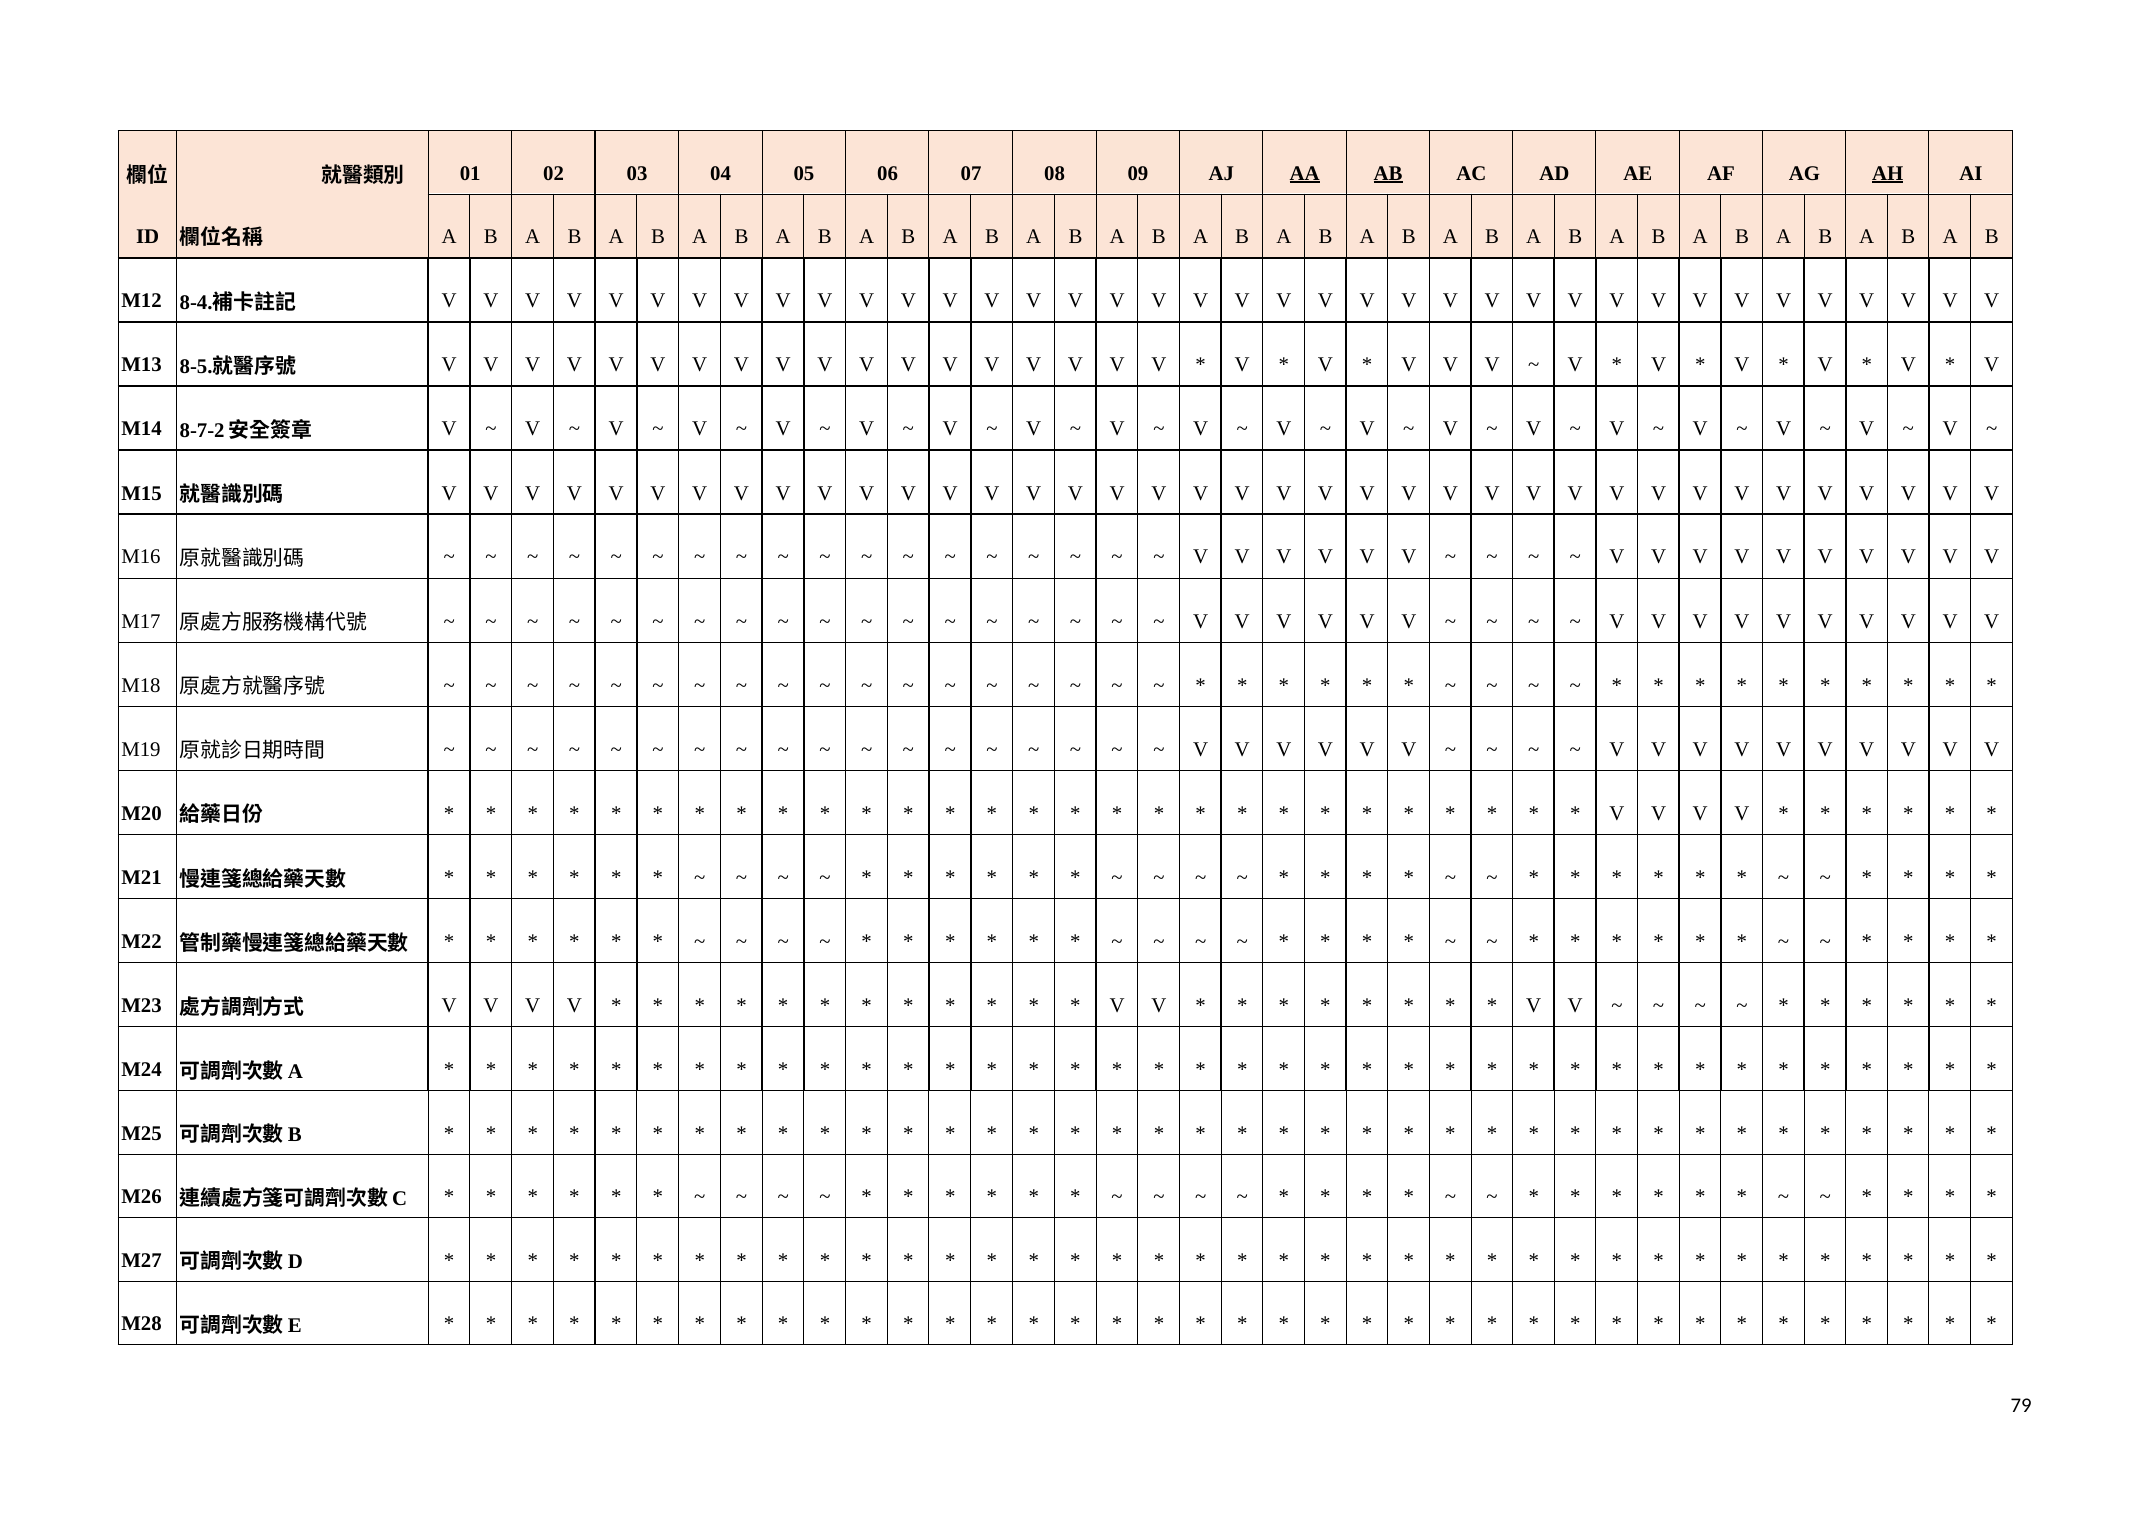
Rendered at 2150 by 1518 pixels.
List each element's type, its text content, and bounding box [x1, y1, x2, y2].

table_cell ~ [1097, 899, 1137, 962]
table_cell V [1971, 451, 2012, 513]
table_cell * [888, 899, 928, 962]
table_cell ~ [763, 515, 803, 577]
table_cell A [1180, 195, 1221, 257]
table_cell V [1222, 451, 1262, 513]
table_cell * [1263, 323, 1304, 385]
table_cell * [1888, 1155, 1928, 1217]
table_cell V [1930, 387, 1970, 449]
table_cell * [1388, 1155, 1429, 1217]
table_cell ~ [930, 515, 970, 577]
table_cell 連續處方箋可調劑次數C [177, 1155, 428, 1217]
table_cell V [1555, 451, 1595, 513]
table_cell V [1430, 323, 1470, 385]
table_cell * [1305, 899, 1345, 962]
table_cell * [596, 1027, 636, 1090]
table_cell V [1971, 259, 2012, 321]
table_cell * [1680, 1027, 1720, 1090]
table_cell * [846, 1091, 887, 1153]
table_cell * [1430, 1282, 1471, 1344]
table_cell V [763, 387, 803, 449]
table_header AB [1347, 131, 1429, 193]
table_cell * [1513, 1091, 1554, 1153]
table_cell * [763, 771, 803, 834]
table_cell * [1722, 899, 1762, 962]
table_cell * [971, 1155, 1012, 1217]
table_cell * [1305, 771, 1345, 834]
table_cell V [805, 323, 845, 385]
table_cell 可調劑次數D [177, 1218, 428, 1281]
table_cell * [1347, 771, 1387, 834]
table_cell V [1430, 451, 1470, 513]
table_cell V [1305, 707, 1345, 769]
table_cell ~ [429, 515, 469, 577]
table_cell * [1305, 1027, 1345, 1090]
table_cell B [1888, 195, 1928, 257]
table_cell * [1971, 835, 2012, 898]
table_cell ~ [1055, 387, 1095, 449]
table_cell * [1680, 1282, 1720, 1344]
table_cell * [679, 963, 720, 1026]
table_cell B [1138, 195, 1179, 257]
table_cell 原處方服務機構代號 [177, 579, 427, 641]
table_cell * [1305, 1155, 1346, 1217]
table_cell * [1721, 1218, 1762, 1281]
table_cell * [1763, 1282, 1804, 1344]
table_cell V [512, 963, 553, 1026]
table_cell * [1721, 1155, 1762, 1217]
table_cell * [1263, 1027, 1304, 1090]
table_cell * [1888, 835, 1928, 898]
table_cell V [1888, 323, 1928, 385]
table_cell 管制藥慢連箋總給藥天數 [177, 899, 427, 962]
table_cell * [1888, 1282, 1928, 1344]
table_cell ~ [1222, 835, 1262, 898]
table_cell ~ [972, 643, 1012, 706]
table_cell V [1097, 387, 1137, 449]
table_cell * [1680, 1155, 1720, 1217]
table_cell V [1347, 387, 1387, 449]
table_cell ~ [1222, 1155, 1262, 1217]
table_cell V [1138, 323, 1179, 385]
table_cell * [1138, 1091, 1179, 1153]
table_cell ~ [512, 515, 553, 577]
table_cell * [888, 1091, 928, 1153]
table_cell * [1971, 771, 2012, 834]
table_cell * [1055, 1155, 1096, 1217]
table_cell ~ [512, 643, 553, 706]
table_cell * [1680, 899, 1720, 962]
table_cell ~ [1097, 515, 1137, 577]
table_cell V [1013, 387, 1054, 449]
table_cell V [1097, 963, 1137, 1026]
table_cell * [1472, 963, 1512, 1026]
table_cell ~ [679, 899, 720, 962]
table_cell * [1138, 771, 1179, 834]
table_cell * [429, 835, 469, 898]
table_cell ~ [763, 1155, 803, 1217]
table_cell * [1055, 1091, 1096, 1153]
table_cell * [1888, 1091, 1928, 1153]
table_cell * [1638, 1155, 1679, 1217]
table_cell * [1222, 1091, 1262, 1153]
table_cell ~ [638, 643, 678, 706]
table_cell * [1805, 963, 1845, 1026]
table_cell * [679, 1218, 720, 1281]
table_cell * [1013, 963, 1054, 1026]
table_cell * [1971, 1218, 2012, 1281]
table_cell * [971, 1218, 1012, 1281]
table_cell * [429, 1282, 469, 1344]
table_cell * [1347, 1027, 1387, 1090]
table_cell * [512, 899, 553, 962]
table_cell * [804, 1218, 845, 1281]
table_cell * [1305, 1282, 1346, 1344]
table_cell A [1763, 195, 1804, 257]
table_cell * [1930, 643, 1970, 706]
table_cell * [1721, 1282, 1762, 1344]
table_cell B [1472, 195, 1512, 257]
table_cell ~ [1055, 515, 1095, 577]
table_cell M27 [119, 1218, 176, 1281]
table_cell * [1388, 771, 1429, 834]
table_cell * [721, 963, 761, 1026]
table_cell ~ [1763, 835, 1803, 898]
table_cell ~ [1472, 515, 1512, 577]
table_cell V [1638, 707, 1678, 769]
table_cell V [1388, 707, 1429, 769]
table_cell * [1180, 1282, 1221, 1344]
table_cell * [721, 771, 761, 834]
table_cell * [470, 1155, 511, 1217]
table_cell 8-4.補卡註記 [177, 259, 427, 321]
table_cell * [1971, 1155, 2012, 1217]
table_cell V [596, 323, 636, 385]
table_cell V [930, 387, 970, 449]
table_cell * [1638, 835, 1678, 898]
table_cell * [1097, 1218, 1137, 1281]
table_cell * [429, 1155, 469, 1217]
table_cell * [512, 1282, 553, 1344]
table_cell V [1722, 579, 1762, 641]
table_cell * [471, 899, 511, 962]
table_cell ~ [930, 707, 970, 769]
table_cell ~ [1055, 707, 1095, 769]
table_cell * [1180, 1027, 1220, 1090]
table_cell V [1305, 451, 1345, 513]
table_cell V [1472, 259, 1512, 321]
table_cell V [1388, 515, 1429, 577]
table_cell * [1846, 1155, 1887, 1217]
table_header 就醫類別 欄位名稱 [177, 131, 428, 257]
table_cell V [1680, 387, 1720, 449]
table_cell * [1180, 771, 1220, 834]
table_cell V [1680, 259, 1720, 321]
table_header 06 [846, 131, 928, 193]
table_cell * [721, 1282, 762, 1344]
table_cell * [1305, 963, 1345, 1026]
table_cell * [1222, 1218, 1262, 1281]
table_cell V [429, 259, 469, 321]
table_cell * [1680, 1091, 1720, 1153]
table_cell ~ [1763, 1155, 1804, 1217]
table_cell * [1846, 1218, 1887, 1281]
table_cell V [1305, 323, 1345, 385]
table_cell V [1222, 515, 1262, 577]
table_header AJ [1180, 131, 1262, 193]
table_cell V [1805, 707, 1845, 769]
table_cell * [1222, 643, 1262, 706]
table_cell ~ [1472, 643, 1512, 706]
table_cell ~ [721, 579, 761, 641]
table_cell * [888, 771, 928, 834]
table_header AE [1596, 131, 1679, 193]
table_cell * [638, 771, 678, 834]
table_cell V [1263, 515, 1304, 577]
table_cell V [1222, 323, 1262, 385]
table_cell B [1805, 195, 1845, 257]
table_cell * [1513, 1218, 1554, 1281]
table_cell * [1971, 1091, 2012, 1153]
table_cell V [1138, 259, 1179, 321]
table_cell * [846, 1218, 887, 1281]
table_cell ~ [721, 643, 761, 706]
table_cell ~ [1138, 899, 1179, 962]
table_cell * [1263, 643, 1304, 706]
table_cell V [679, 259, 720, 321]
table_header AI [1929, 131, 2012, 193]
table_cell V [1263, 707, 1304, 769]
table_cell ~ [1513, 643, 1553, 706]
table_cell ~ [1513, 707, 1553, 769]
table_cell V [1263, 387, 1304, 449]
table_cell * [1430, 771, 1470, 834]
table_cell * [1680, 835, 1720, 898]
table_cell * [470, 1091, 511, 1153]
table_cell ~ [1555, 387, 1595, 449]
table_cell ~ [763, 643, 803, 706]
table_cell V [1597, 451, 1637, 513]
table_cell ~ [1472, 899, 1512, 962]
table_cell A [1097, 195, 1137, 257]
table_cell * [1638, 643, 1678, 706]
table_cell V [1847, 707, 1887, 769]
table_cell * [596, 835, 636, 898]
table_cell ~ [1097, 579, 1137, 641]
table_cell * [1763, 643, 1803, 706]
table_cell V [1180, 387, 1220, 449]
table_cell V [1097, 259, 1137, 321]
table_cell * [1846, 1282, 1887, 1344]
table_cell ~ [1472, 387, 1512, 449]
table_cell B [1388, 195, 1429, 257]
table_cell * [1055, 899, 1095, 962]
table_cell V [1722, 259, 1762, 321]
table_cell ~ [1805, 899, 1845, 962]
table_cell ~ [1805, 1155, 1845, 1217]
table_cell * [1180, 323, 1220, 385]
table_cell * [1013, 1027, 1054, 1090]
table_cell * [930, 899, 970, 962]
table_cell * [512, 1218, 553, 1281]
table_cell ~ [1472, 707, 1512, 769]
table_cell V [1930, 451, 1970, 513]
table_header AG [1763, 131, 1845, 193]
table_cell V [930, 451, 970, 513]
table_header 02 [512, 131, 594, 193]
table_cell * [1263, 1155, 1304, 1217]
table_cell M26 [119, 1155, 176, 1217]
table_cell * [1847, 323, 1887, 385]
table_cell * [512, 771, 553, 834]
table_cell * [1472, 1282, 1512, 1344]
table_cell ~ [1430, 1155, 1471, 1217]
table_cell ~ [972, 579, 1012, 641]
table_cell * [429, 771, 469, 834]
table_cell * [679, 1091, 720, 1153]
table_cell V [1805, 259, 1845, 321]
table_cell A [679, 195, 720, 257]
table_cell ~ [805, 387, 845, 449]
table_cell ~ [1430, 579, 1470, 641]
table_cell * [1388, 1027, 1429, 1090]
table_cell * [638, 835, 678, 898]
table_cell * [1513, 1282, 1554, 1344]
table_cell V [846, 387, 887, 449]
table_cell * [1555, 899, 1595, 962]
table_cell ~ [638, 579, 678, 641]
table_cell * [1180, 1218, 1221, 1281]
table_cell * [1597, 643, 1637, 706]
table_cell ~ [1555, 643, 1595, 706]
table_cell M16 [119, 515, 176, 577]
table_cell * [1929, 1091, 1970, 1153]
table_cell V [512, 387, 553, 449]
table_cell 8-5.就醫序號 [177, 323, 427, 385]
table_cell * [888, 1282, 928, 1344]
table_cell V [1805, 451, 1845, 513]
table_cell * [1263, 835, 1304, 898]
table_cell ~ [1388, 387, 1429, 449]
table_cell V [429, 963, 469, 1026]
table_cell V [1763, 387, 1803, 449]
table_cell V [1847, 579, 1887, 641]
table_cell * [512, 835, 553, 898]
table_cell * [763, 1027, 803, 1090]
table_cell * [1596, 1218, 1637, 1281]
table_cell * [1013, 835, 1054, 898]
table_cell * [1597, 899, 1637, 962]
table_cell V [1013, 323, 1054, 385]
table_cell V [471, 259, 511, 321]
table_cell V [1347, 515, 1387, 577]
table_cell * [471, 1027, 511, 1090]
table_cell M21 [119, 835, 176, 898]
table_cell ~ [805, 515, 845, 577]
table_cell V [1597, 259, 1637, 321]
table_cell V [1847, 259, 1887, 321]
table_cell * [1388, 1218, 1429, 1281]
table_cell * [1805, 771, 1845, 834]
table_cell * [596, 1091, 636, 1153]
table_cell * [1847, 899, 1887, 962]
table_cell ~ [1555, 579, 1595, 641]
table_cell B [554, 195, 594, 257]
table_cell A [846, 195, 887, 257]
table_cell ~ [763, 579, 803, 641]
table_cell * [1180, 1091, 1221, 1153]
table_cell * [512, 1155, 553, 1217]
table_cell ~ [638, 707, 678, 769]
table_cell * [805, 963, 845, 1026]
table_cell V [1930, 259, 1970, 321]
table_cell V [471, 963, 511, 1026]
table_cell * [1722, 643, 1762, 706]
table_cell ~ [1430, 515, 1470, 577]
table_cell * [1680, 323, 1720, 385]
table_cell * [1013, 899, 1054, 962]
table_cell V [1930, 515, 1970, 577]
table_cell * [930, 1027, 970, 1090]
table_cell V [888, 259, 928, 321]
table_cell V [1638, 451, 1678, 513]
table_cell 可調劑次數B [177, 1091, 428, 1153]
table_cell V [638, 259, 678, 321]
table_cell * [846, 835, 887, 898]
table_cell * [637, 1091, 678, 1153]
table_cell V [1638, 579, 1678, 641]
table_cell * [554, 899, 594, 962]
table_cell ~ [554, 643, 594, 706]
table_cell V [1680, 771, 1720, 834]
table_cell V [554, 323, 594, 385]
table_cell V [1680, 451, 1720, 513]
table_cell V [1680, 579, 1720, 641]
table_cell V [1597, 515, 1637, 577]
table_cell * [1971, 1027, 2012, 1090]
table_cell M25 [119, 1091, 176, 1153]
table_cell V [1597, 579, 1637, 641]
table_cell V [1263, 259, 1304, 321]
table_cell * [1597, 323, 1637, 385]
table_cell * [1638, 1027, 1678, 1090]
table_cell * [1263, 899, 1304, 962]
table_cell * [1846, 1091, 1887, 1153]
table_cell * [1347, 1218, 1387, 1281]
table_cell * [1388, 963, 1429, 1026]
table_cell * [805, 1027, 845, 1090]
table_cell * [721, 1218, 762, 1281]
table_cell * [972, 899, 1012, 962]
table_cell * [846, 771, 887, 834]
table_header 04 [679, 131, 762, 193]
table_cell V [1472, 323, 1512, 385]
table_cell V [554, 259, 594, 321]
table_cell * [554, 1027, 594, 1090]
table_cell * [1555, 1218, 1595, 1281]
table_cell V [679, 323, 720, 385]
table_cell ~ [471, 579, 511, 641]
table_cell * [596, 1155, 636, 1217]
table_cell * [804, 1282, 845, 1344]
table_cell * [1597, 1027, 1637, 1090]
table_cell ~ [1180, 1155, 1221, 1217]
table_cell V [429, 451, 469, 513]
table_cell * [1888, 1027, 1928, 1090]
table_cell * [638, 1027, 678, 1090]
table_cell * [1513, 835, 1553, 898]
table_cell A [1513, 195, 1554, 257]
table_cell * [1013, 1282, 1054, 1344]
table_cell ~ [1055, 579, 1095, 641]
table_cell V [1555, 323, 1595, 385]
table_cell V [1263, 451, 1304, 513]
table_cell V [1971, 707, 2012, 769]
table_cell * [429, 899, 469, 962]
table_cell * [763, 963, 803, 1026]
table_cell B [971, 195, 1012, 257]
table_cell 可調劑次數E [177, 1282, 428, 1344]
table_cell * [596, 1282, 636, 1344]
table_cell ~ [1555, 515, 1595, 577]
table_cell V [638, 451, 678, 513]
table_cell * [1347, 963, 1387, 1026]
table_cell * [1930, 1027, 1970, 1090]
table_cell * [930, 963, 970, 1026]
table_cell * [1930, 771, 1970, 834]
table_cell * [1347, 835, 1387, 898]
table_cell V [596, 387, 636, 449]
table_cell V [1763, 579, 1803, 641]
table_cell V [1222, 579, 1262, 641]
table_cell * [1763, 323, 1803, 385]
table_cell ~ [429, 579, 469, 641]
table_cell * [1472, 1091, 1512, 1153]
table_cell ~ [1097, 707, 1137, 769]
table_cell ~ [554, 515, 594, 577]
table_cell ~ [471, 707, 511, 769]
table_cell ~ [805, 899, 845, 962]
table_cell ~ [1180, 835, 1220, 898]
table_cell * [1430, 1218, 1471, 1281]
table_cell B [1555, 195, 1595, 257]
table_cell * [888, 1218, 928, 1281]
table_cell * [888, 1155, 928, 1217]
table_cell V [1722, 323, 1762, 385]
table_cell V [1430, 259, 1470, 321]
table_cell M23 [119, 963, 176, 1026]
table_cell ~ [1013, 579, 1054, 641]
table_cell ~ [846, 515, 887, 577]
table_header 07 [929, 131, 1012, 193]
table_cell * [596, 899, 636, 962]
table_cell * [1930, 835, 1970, 898]
table_cell * [1805, 1218, 1845, 1281]
table_cell * [1971, 1282, 2012, 1344]
table_cell * [1472, 1027, 1512, 1090]
table_cell * [596, 963, 636, 1026]
table_cell * [1347, 323, 1387, 385]
table_cell ~ [1638, 963, 1678, 1026]
table_cell * [1013, 1091, 1054, 1153]
table_cell ~ [1722, 963, 1762, 1026]
table_cell * [1929, 1155, 1970, 1217]
table_cell M18 [119, 643, 176, 706]
table_cell A [763, 195, 803, 257]
table_cell V [1597, 707, 1637, 769]
table_cell * [1097, 1091, 1137, 1153]
table_cell V [805, 259, 845, 321]
table_cell V [1430, 387, 1470, 449]
table_cell V [1472, 451, 1512, 513]
table_cell * [804, 1091, 845, 1153]
table_cell * [637, 1218, 678, 1281]
table_cell * [1430, 963, 1470, 1026]
table_cell ~ [721, 835, 761, 898]
table_cell V [1347, 707, 1387, 769]
table_cell * [763, 1091, 803, 1153]
table_cell V [1888, 451, 1928, 513]
table_cell * [1888, 963, 1928, 1026]
table_cell * [554, 771, 594, 834]
table_cell A [596, 195, 636, 257]
table_cell * [1763, 1218, 1804, 1281]
table_cell * [1597, 835, 1637, 898]
table_cell * [971, 1282, 1012, 1344]
table_cell M12 [119, 259, 176, 321]
table_cell V [429, 323, 469, 385]
table_cell ~ [721, 899, 761, 962]
table_cell * [1805, 1027, 1845, 1090]
table_cell * [1763, 963, 1803, 1026]
table_cell ~ [471, 643, 511, 706]
table_cell V [1305, 515, 1345, 577]
table_cell M15 [119, 451, 176, 513]
table_cell * [1805, 1091, 1845, 1153]
table_cell V [1013, 259, 1054, 321]
table_cell A [1846, 195, 1887, 257]
table_cell * [512, 1091, 553, 1153]
table_cell 處方調劑方式 [177, 963, 427, 1026]
table_cell V [1347, 451, 1387, 513]
table_cell ~ [679, 1155, 720, 1217]
table_cell * [1347, 1155, 1387, 1217]
table_cell ~ [596, 579, 636, 641]
table_cell * [1305, 643, 1345, 706]
table_cell A [929, 195, 970, 257]
table_cell V [1763, 707, 1803, 769]
table_cell M20 [119, 771, 176, 834]
table_cell ~ [721, 707, 761, 769]
table_cell * [1180, 963, 1220, 1026]
table_cell * [1888, 643, 1928, 706]
table_cell * [1847, 643, 1887, 706]
table_cell V [554, 451, 594, 513]
table_cell V [1888, 515, 1928, 577]
table_cell * [1638, 1091, 1679, 1153]
table_cell V [429, 387, 469, 449]
table_cell * [1138, 1218, 1179, 1281]
table_cell ~ [1430, 899, 1470, 962]
table_cell V [1513, 387, 1553, 449]
table_cell * [1347, 899, 1387, 962]
table_cell V [1638, 515, 1678, 577]
table_cell A [429, 195, 469, 257]
table_cell * [554, 1091, 594, 1153]
table_cell ~ [1013, 515, 1054, 577]
table_cell ~ [1138, 387, 1179, 449]
table_header AD [1513, 131, 1595, 193]
table_cell ~ [805, 643, 845, 706]
table_cell ~ [888, 579, 928, 641]
table_cell * [1055, 771, 1095, 834]
table_cell * [929, 1282, 970, 1344]
table_cell A [1929, 195, 1970, 257]
table_cell ~ [554, 707, 594, 769]
table_cell * [721, 1091, 762, 1153]
table_cell * [1638, 1218, 1679, 1281]
table_cell V [1638, 771, 1678, 834]
table_cell ~ [763, 835, 803, 898]
table_cell V [930, 323, 970, 385]
table_cell * [1055, 1218, 1096, 1281]
table_cell ~ [1222, 387, 1262, 449]
table_cell ~ [972, 707, 1012, 769]
table_cell ~ [1138, 707, 1179, 769]
table_cell V [972, 323, 1012, 385]
table_cell * [1513, 1027, 1553, 1090]
table_cell V [1722, 707, 1762, 769]
table_cell * [1596, 1282, 1637, 1344]
table_cell V [512, 323, 553, 385]
table_cell ~ [1097, 1155, 1137, 1217]
table_cell A [1596, 195, 1637, 257]
table_cell * [1472, 1218, 1512, 1281]
table_cell * [1513, 771, 1553, 834]
table_cell V [1555, 259, 1595, 321]
table_cell V [1055, 259, 1095, 321]
table_cell * [1097, 1027, 1137, 1090]
table_cell * [972, 1027, 1012, 1090]
table_cell * [1596, 1091, 1637, 1153]
table_cell * [1013, 771, 1054, 834]
table_cell ~ [1513, 515, 1553, 577]
table_cell * [1555, 835, 1595, 898]
table_cell V [1222, 707, 1262, 769]
table_cell * [1847, 963, 1887, 1026]
table_cell * [1805, 1282, 1845, 1344]
table_cell V [1763, 515, 1803, 577]
table_header 欄位 ID [119, 131, 176, 257]
table_cell * [1847, 835, 1887, 898]
table_cell * [1347, 1282, 1387, 1344]
table_cell V [1055, 451, 1095, 513]
table_cell V [1971, 579, 2012, 641]
table_cell ~ [679, 515, 720, 577]
table_cell ~ [846, 579, 887, 641]
table_cell * [471, 771, 511, 834]
table_cell V [1680, 515, 1720, 577]
table_cell * [1555, 1155, 1595, 1217]
table_cell * [972, 771, 1012, 834]
table_cell 原就醫識別碼 [177, 515, 427, 577]
table_cell ~ [554, 579, 594, 641]
table_cell V [888, 323, 928, 385]
table_cell ~ [1805, 387, 1845, 449]
table_cell * [721, 1027, 761, 1090]
table_cell ~ [1013, 643, 1054, 706]
table_cell * [1805, 643, 1845, 706]
table_cell V [1305, 259, 1345, 321]
table_cell V [1513, 451, 1553, 513]
table_cell V [763, 451, 803, 513]
table_cell * [1555, 1027, 1595, 1090]
table_cell V [1805, 579, 1845, 641]
table_cell V [1180, 259, 1220, 321]
table_cell V [888, 451, 928, 513]
table_cell V [512, 259, 553, 321]
table_cell ~ [596, 643, 636, 706]
table_cell ~ [512, 579, 553, 641]
table_cell * [596, 1218, 636, 1281]
table_cell ~ [763, 899, 803, 962]
table_cell * [888, 835, 928, 898]
table_cell * [638, 899, 678, 962]
table_cell * [1888, 1218, 1928, 1281]
table_cell ~ [1138, 579, 1179, 641]
table_cell ~ [1472, 579, 1512, 641]
table_cell * [1013, 1218, 1054, 1281]
table_cell ~ [471, 387, 511, 449]
table_cell * [1888, 771, 1928, 834]
table_cell ~ [972, 515, 1012, 577]
table_cell V [1180, 451, 1220, 513]
table_cell * [1722, 1027, 1762, 1090]
table_cell * [1930, 899, 1970, 962]
table_cell * [846, 899, 887, 962]
table_cell ~ [429, 643, 469, 706]
table_cell V [679, 451, 720, 513]
table_cell ~ [429, 707, 469, 769]
table_cell * [1263, 1282, 1304, 1344]
table_cell * [1388, 1282, 1429, 1344]
table_cell V [638, 323, 678, 385]
table_cell * [763, 1218, 803, 1281]
table_cell * [846, 963, 887, 1026]
table_cell B [1305, 195, 1346, 257]
table_cell B [1055, 195, 1096, 257]
table_cell * [1513, 1155, 1554, 1217]
table_cell * [1347, 1091, 1387, 1153]
table_header 09 [1097, 131, 1179, 193]
table_cell ~ [679, 707, 720, 769]
table_cell B [637, 195, 678, 257]
table_cell ~ [1180, 899, 1220, 962]
table_cell V [1180, 579, 1220, 641]
table_cell V [679, 387, 720, 449]
table_cell M13 [119, 323, 176, 385]
table_cell V [1388, 323, 1429, 385]
table_cell ~ [596, 707, 636, 769]
table_cell 就醫識別碼 [177, 451, 427, 513]
table_cell * [637, 1282, 678, 1344]
table_cell * [763, 1282, 803, 1344]
table_cell M17 [119, 579, 176, 641]
table_cell ~ [1472, 1155, 1512, 1217]
table_cell ~ [1430, 707, 1470, 769]
table_cell ~ [888, 643, 928, 706]
table_cell ~ [1055, 643, 1095, 706]
table_cell V [1222, 259, 1262, 321]
table_cell V [1847, 387, 1887, 449]
table_cell V [596, 451, 636, 513]
table_cell ~ [679, 579, 720, 641]
table_cell B [470, 195, 511, 257]
table_cell ~ [1097, 643, 1137, 706]
table_cell ~ [846, 643, 887, 706]
table_cell ~ [1222, 899, 1262, 962]
table_cell V [1722, 515, 1762, 577]
table_cell * [1055, 1282, 1096, 1344]
table_cell V [1305, 579, 1345, 641]
table_cell V [1513, 259, 1553, 321]
table_header 03 [596, 131, 678, 193]
table_cell V [1138, 451, 1179, 513]
table_cell * [1305, 1091, 1346, 1153]
table_cell * [1138, 1027, 1179, 1090]
table_cell ~ [1555, 707, 1595, 769]
table_cell * [929, 1155, 970, 1217]
table_cell * [1930, 963, 1970, 1026]
table_cell V [1847, 515, 1887, 577]
table_cell * [679, 771, 720, 834]
table_cell * [1263, 1218, 1304, 1281]
table_header 01 [429, 131, 511, 193]
table_cell * [1305, 1218, 1346, 1281]
table_cell * [429, 1091, 469, 1153]
table_cell 原就診日期時間 [177, 707, 427, 769]
table_cell V [721, 323, 761, 385]
table_cell V [471, 451, 511, 513]
table_cell V [1680, 707, 1720, 769]
table_cell B [1971, 195, 2012, 257]
table_cell V [930, 259, 970, 321]
table_cell ~ [805, 579, 845, 641]
table_header 05 [763, 131, 845, 193]
table_cell * [1222, 1282, 1262, 1344]
table_cell * [1222, 963, 1262, 1026]
table_cell * [929, 1091, 970, 1153]
table_header AF [1680, 131, 1762, 193]
table_cell V [763, 323, 803, 385]
table_cell ~ [721, 387, 761, 449]
table_cell * [429, 1027, 469, 1090]
table_cell ~ [1888, 387, 1928, 449]
table_cell * [1180, 643, 1220, 706]
table_cell ~ [1430, 835, 1470, 898]
table_cell ~ [554, 387, 594, 449]
table_cell ~ [888, 707, 928, 769]
table_cell * [1222, 1027, 1262, 1090]
table_cell V [1597, 771, 1637, 834]
table_cell ~ [930, 643, 970, 706]
table_cell V [1763, 451, 1803, 513]
table_cell V [1388, 451, 1429, 513]
table_cell V [846, 259, 887, 321]
table_cell 8-7-2安全簽章 [177, 387, 427, 449]
table_cell ~ [1013, 707, 1054, 769]
table_cell 原處方就醫序號 [177, 643, 427, 706]
table_header AA [1263, 131, 1346, 193]
table_cell V [1138, 963, 1179, 1026]
table_cell * [1222, 771, 1262, 834]
table_cell * [1888, 899, 1928, 962]
table_cell * [1138, 1282, 1179, 1344]
table_cell V [846, 323, 887, 385]
table_cell V [1722, 771, 1762, 834]
table_cell * [1305, 835, 1345, 898]
table_cell * [1680, 643, 1720, 706]
table_cell * [554, 1282, 594, 1344]
table_cell V [1180, 515, 1220, 577]
table_cell * [1763, 771, 1803, 834]
table_cell * [1929, 1218, 1970, 1281]
table_cell ~ [1763, 899, 1803, 962]
table_cell * [846, 1282, 887, 1344]
table_cell * [1388, 835, 1429, 898]
table_cell M19 [119, 707, 176, 769]
table_cell V [1097, 323, 1137, 385]
table_cell ~ [1305, 387, 1345, 449]
table_cell * [679, 1027, 720, 1090]
table_cell * [1055, 1027, 1095, 1090]
table_cell ~ [1638, 387, 1678, 449]
table_cell * [1638, 1282, 1679, 1344]
table_cell * [1472, 771, 1512, 834]
table_cell ~ [721, 1155, 762, 1217]
table_cell V [1513, 963, 1553, 1026]
table_cell * [972, 835, 1012, 898]
table_cell ~ [1513, 323, 1553, 385]
table_cell * [930, 835, 970, 898]
table_cell V [1805, 515, 1845, 577]
table_cell A [1430, 195, 1471, 257]
table_cell V [471, 323, 511, 385]
table_cell V [596, 259, 636, 321]
table_cell ~ [888, 387, 928, 449]
table_cell A [1263, 195, 1304, 257]
table_cell * [846, 1155, 887, 1217]
table_cell * [805, 771, 845, 834]
table_cell * [554, 1218, 594, 1281]
table_cell ~ [1513, 579, 1553, 641]
table_cell V [1263, 579, 1304, 641]
table_cell ~ [1971, 387, 2012, 449]
table_cell V [1930, 707, 1970, 769]
table_cell * [1638, 899, 1678, 962]
table_cell * [1097, 1282, 1137, 1344]
table_cell M28 [119, 1282, 176, 1344]
table_cell ~ [805, 707, 845, 769]
table_cell * [1263, 771, 1304, 834]
table_cell V [721, 259, 761, 321]
table_cell * [1971, 643, 2012, 706]
table_cell ~ [638, 387, 678, 449]
table_cell ~ [888, 515, 928, 577]
table_cell A [1013, 195, 1054, 257]
table_cell * [888, 1027, 928, 1090]
table_cell V [1638, 323, 1678, 385]
table_cell ~ [1472, 835, 1512, 898]
table_cell V [1888, 579, 1928, 641]
table_cell B [1638, 195, 1679, 257]
table_cell ~ [1805, 835, 1845, 898]
table_cell * [846, 1027, 887, 1090]
table_cell V [1722, 451, 1762, 513]
table_cell * [1430, 1091, 1471, 1153]
table_cell B [804, 195, 845, 257]
table_cell V [846, 451, 887, 513]
table_cell * [596, 771, 636, 834]
table_cell ~ [721, 515, 761, 577]
table_cell * [637, 1155, 678, 1217]
table_cell * [679, 1282, 720, 1344]
table_cell * [1555, 1091, 1595, 1153]
table_cell A [1347, 195, 1387, 257]
table_cell * [554, 835, 594, 898]
table_cell V [1597, 387, 1637, 449]
table_cell * [429, 1218, 469, 1281]
table_cell V [1055, 323, 1095, 385]
table_cell * [1847, 1027, 1887, 1090]
table_cell * [888, 963, 928, 1026]
table_cell V [805, 451, 845, 513]
table_cell ~ [846, 707, 887, 769]
table_cell V [1555, 963, 1595, 1026]
table_cell M24 [119, 1027, 176, 1090]
table_cell B [1721, 195, 1762, 257]
table_cell V [1097, 451, 1137, 513]
table_cell V [512, 451, 553, 513]
table_cell ~ [679, 643, 720, 706]
table_cell ~ [471, 515, 511, 577]
table_cell M22 [119, 899, 176, 962]
table_header 08 [1013, 131, 1096, 193]
table_cell * [1680, 1218, 1720, 1281]
table_cell ~ [1138, 515, 1179, 577]
table_cell ~ [1097, 835, 1137, 898]
table_cell * [1930, 323, 1970, 385]
table_cell ~ [1138, 643, 1179, 706]
table_cell ~ [804, 1155, 845, 1217]
table_cell * [1263, 1091, 1304, 1153]
table_cell V [763, 259, 803, 321]
table_cell * [1263, 963, 1304, 1026]
table_cell * [1430, 1027, 1470, 1090]
table_cell ~ [1430, 643, 1470, 706]
table_cell * [1097, 771, 1137, 834]
table_cell * [1388, 899, 1429, 962]
table_cell V [721, 451, 761, 513]
table_cell ~ [1597, 963, 1637, 1026]
table_cell V [1930, 579, 1970, 641]
table_cell V [1347, 259, 1387, 321]
table_cell * [972, 963, 1012, 1026]
table_cell ~ [1722, 387, 1762, 449]
table_cell * [638, 963, 678, 1026]
table_cell ~ [638, 515, 678, 577]
table_cell * [971, 1091, 1012, 1153]
table_cell * [1513, 899, 1553, 962]
table_cell V [1847, 451, 1887, 513]
table_cell * [1055, 835, 1095, 898]
table_cell * [1722, 835, 1762, 898]
table_cell A [512, 195, 553, 257]
table_cell V [972, 451, 1012, 513]
table_cell ~ [596, 515, 636, 577]
table_cell * [1347, 643, 1387, 706]
table_cell * [471, 835, 511, 898]
table_cell ~ [1138, 1155, 1179, 1217]
table_cell * [1721, 1091, 1762, 1153]
table_cell V [1888, 707, 1928, 769]
table_header AC [1430, 131, 1512, 193]
table_cell * [1555, 771, 1595, 834]
table_header AH [1846, 131, 1928, 193]
table_cell * [1971, 963, 2012, 1026]
table_cell * [930, 771, 970, 834]
table_cell * [1763, 1091, 1804, 1153]
table_cell ~ [1680, 963, 1720, 1026]
table_cell * [1013, 1155, 1054, 1217]
table_cell V [1638, 259, 1678, 321]
table_cell V [1388, 579, 1429, 641]
table_cell 給藥日份 [177, 771, 427, 834]
table_cell * [512, 1027, 553, 1090]
table_cell B [1222, 195, 1262, 257]
table_cell * [1055, 963, 1095, 1026]
table_cell V [1888, 259, 1928, 321]
table_cell ~ [930, 579, 970, 641]
table_cell V [1971, 323, 2012, 385]
table_cell * [554, 1155, 594, 1217]
table_cell * [1929, 1282, 1970, 1344]
table_cell ~ [1138, 835, 1179, 898]
table_cell * [1763, 1027, 1803, 1090]
table_cell V [1013, 451, 1054, 513]
table_cell * [470, 1282, 511, 1344]
table_cell * [1388, 643, 1429, 706]
table_cell B [888, 195, 928, 257]
table_cell ~ [679, 835, 720, 898]
table_cell M14 [119, 387, 176, 449]
table_cell * [1388, 1091, 1429, 1153]
table_cell V [1180, 707, 1220, 769]
table_cell 可調劑次數A [177, 1027, 427, 1090]
table_cell 慢連箋總給藥天數 [177, 835, 427, 898]
table_cell ~ [763, 707, 803, 769]
table_cell * [470, 1218, 511, 1281]
table_cell ~ [805, 835, 845, 898]
table_cell * [1596, 1155, 1637, 1217]
table_cell V [554, 963, 594, 1026]
table_cell * [1847, 771, 1887, 834]
table_cell * [929, 1218, 970, 1281]
table_cell A [1680, 195, 1720, 257]
table_cell V [1805, 323, 1845, 385]
table_cell V [972, 259, 1012, 321]
table_cell ~ [512, 707, 553, 769]
table_cell * [1555, 1282, 1595, 1344]
table_cell B [721, 195, 762, 257]
table_cell V [1388, 259, 1429, 321]
table_cell V [1763, 259, 1803, 321]
table_cell V [1971, 515, 2012, 577]
table_cell ~ [972, 387, 1012, 449]
table_cell * [1971, 899, 2012, 962]
table_cell V [1347, 579, 1387, 641]
